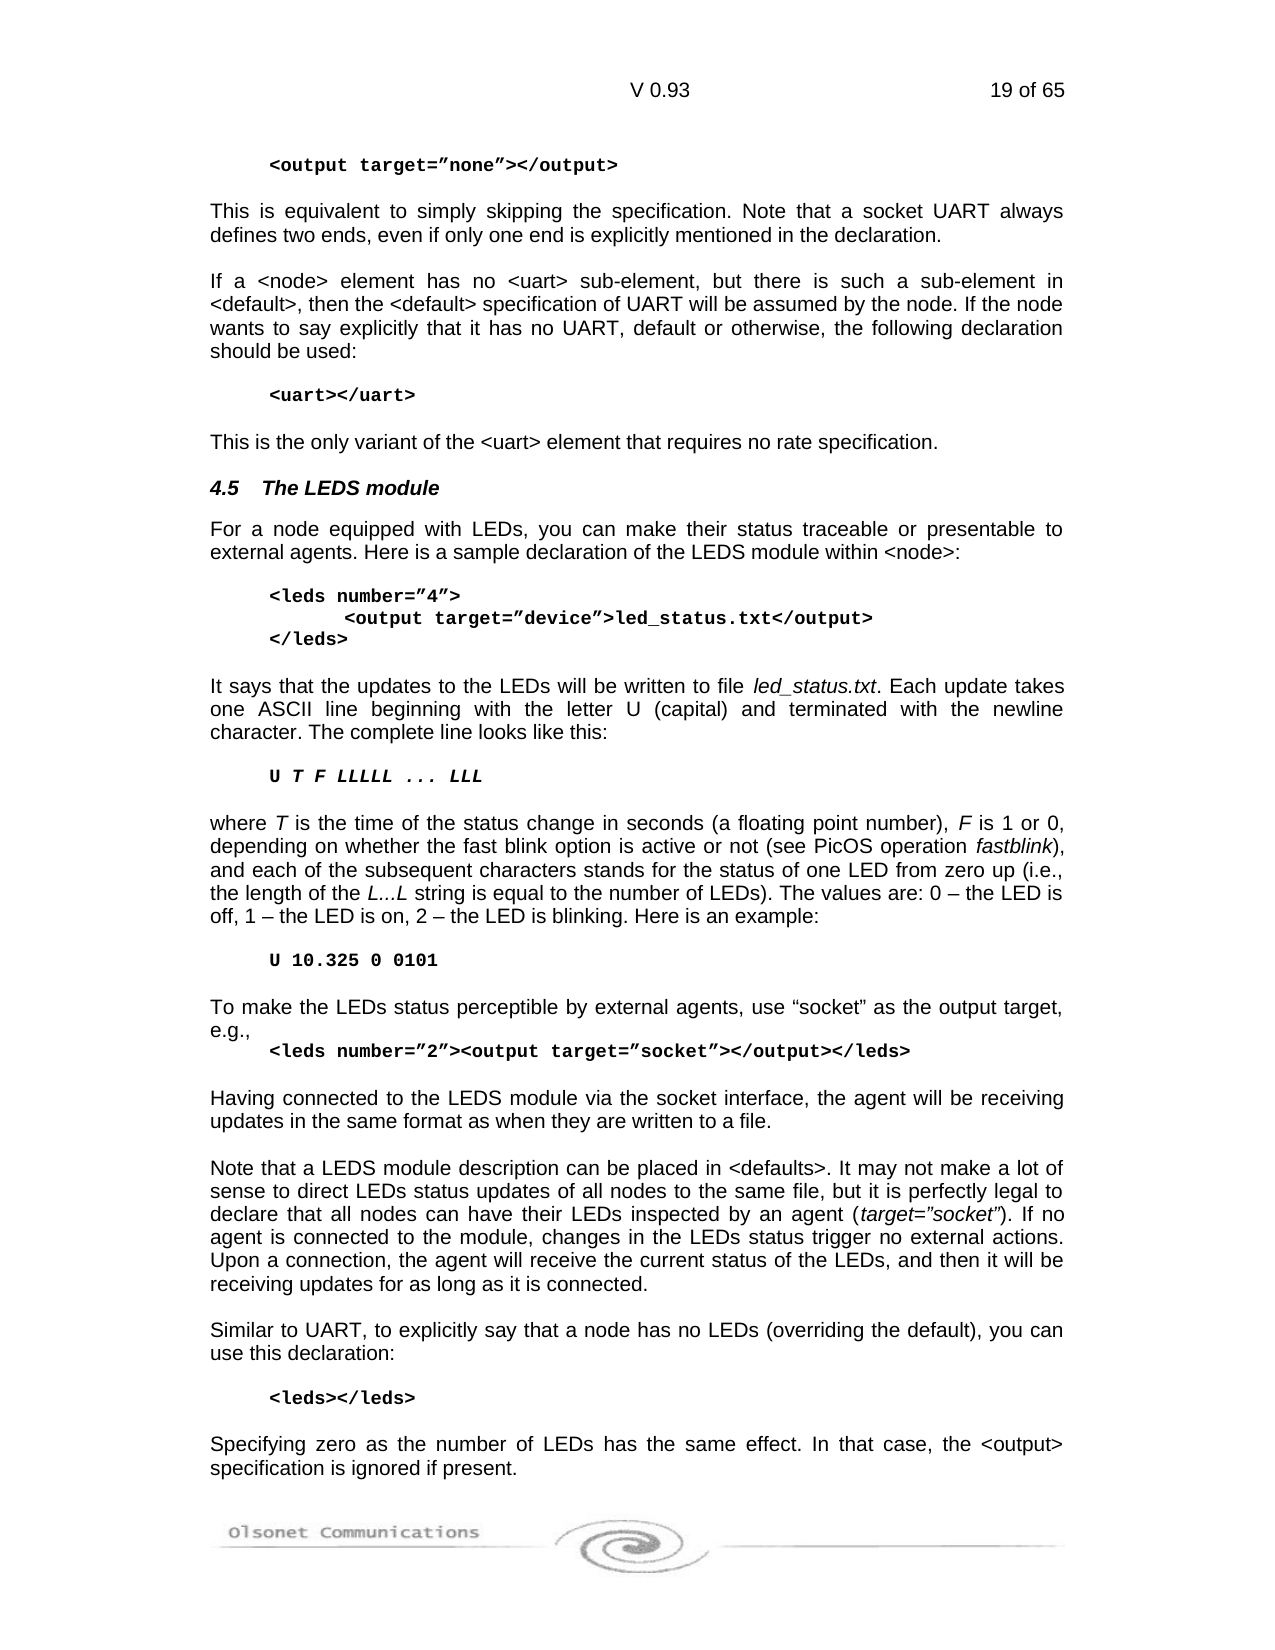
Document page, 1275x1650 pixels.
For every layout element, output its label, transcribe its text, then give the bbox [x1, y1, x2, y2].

text <leds number=”4”> [269, 587, 1065, 608]
text <output target=”device”>led_status.txt</output> [269, 608, 1065, 630]
text This is equivalent to simply skipping the specification. Note that a socket UART always defines two ends, even if only one end is explicitly mentioned in the declaration. [210, 200, 1065, 246]
text This is the only variant of the <uart> element that requires no rate specification. [210, 430, 1065, 453]
text Specifying zero as the number of LEDs has the same effect. In that case, the <output> specification is ignored if present. [210, 1433, 1065, 1479]
text If a <node> element has no <uart> sub-element, but there is such a sub-element in <default>, then the <default> specification of UART will be assumed by the node. If the node wants to say explicitly that it has no UART, default or otherwise, the following declaration should be used: [210, 269, 1065, 362]
text <output target=”none”></output> [269, 155, 1065, 177]
text U 10.325 0 0101 [269, 951, 1065, 972]
text </leds> [269, 630, 1065, 651]
subtitle The LEDS module [210, 477, 1065, 500]
text Having connected to the LEDS module via the socket interface, the agent will be receiving updates in the same format as when they are written to a file. [210, 1086, 1065, 1133]
text For a node equipped with LEDs, you can make their status traceable or presentable to external agents. Here is a sample declaration of the LEDS module within <node>: [210, 518, 1065, 564]
text Similar to UART, to explicitly say that a node has no LEDs (overriding the default), you can use this declaration: [210, 1319, 1065, 1365]
text To make the LEDs status perceptible by external agents, use “socket” as the output target, e.g., [210, 996, 1065, 1042]
text It says that the updates to the LEDs will be written to file led_status.txt. Each update takes one ASCII line beginning with the letter U (capital) and terminated with the newline character. The complete line looks like this: [210, 674, 1065, 744]
text where T is the time of the status change in seconds (a floating point number), F is 1 or 0, depending on whether the fast blink option is active or not (see PicOS operation fastblink), and each of the subsequent characters stands for the status of one LED from zero up (i.e., the length of the L...L string is equal to the number of LEDs). The values are: 0 – the LED is off, 1 – the LED is on, 2 – the LED is blinking. Here is an example: [210, 812, 1065, 928]
text <leds number=”2”><output target=”socket”></output></leds> [269, 1042, 1065, 1063]
text <leds></leds> [269, 1388, 1065, 1410]
text U T F LLLLL ... LLL [269, 767, 1065, 788]
picture [210, 1504, 1065, 1596]
text Note that a LEDS module description can be placed in <defaults>. It may not make a lot of sense to direct LEDs status updates of all nodes to the same file, but it is perfectly legal to declare that all nodes can have their LEDs inspected by an agent (target=”socket”). If no agent is connected to the module, changes in the LEDs status trigger no external actions. Upon a connection, the agent will receive the current status of the LEDs, and then it will be receiving updates for as long as it is connected. [210, 1156, 1065, 1296]
text <uart></uart> [269, 386, 1065, 407]
